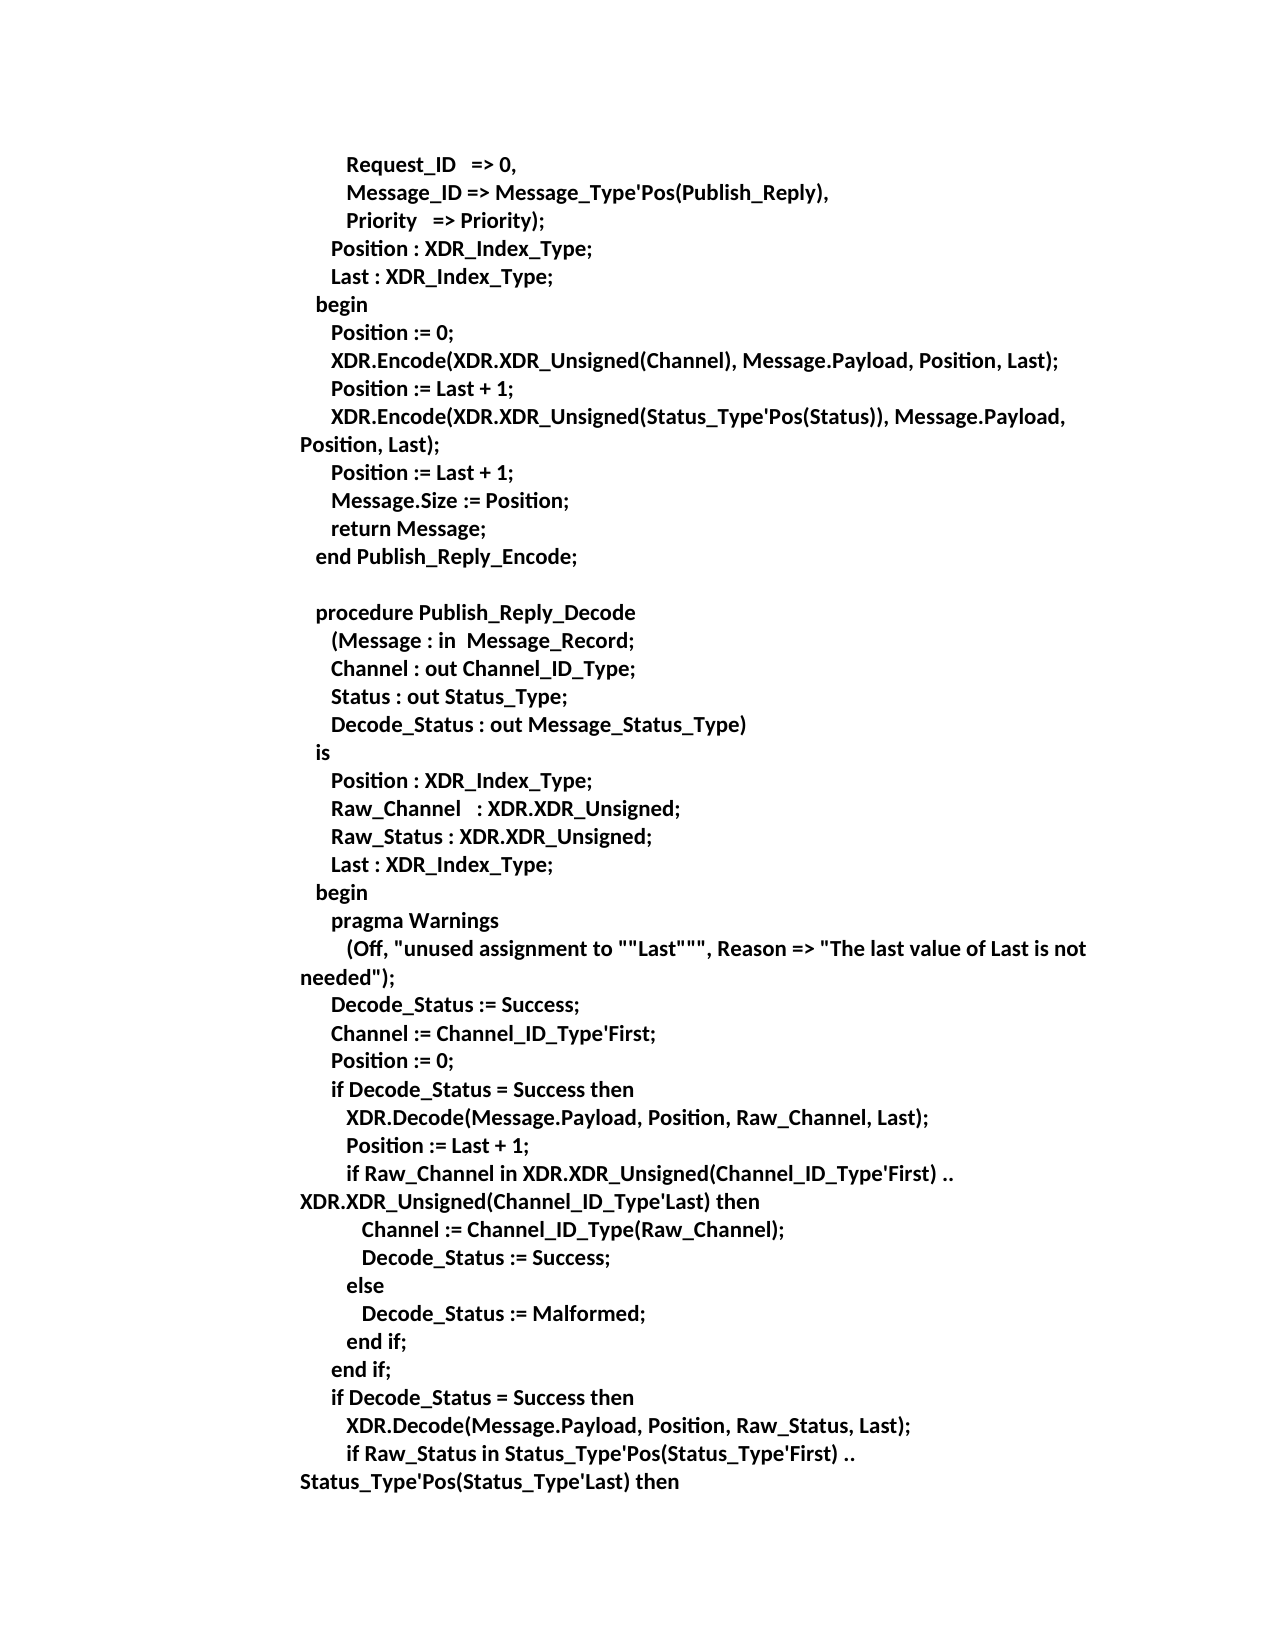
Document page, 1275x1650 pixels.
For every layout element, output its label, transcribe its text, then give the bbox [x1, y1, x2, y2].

text pragma Warnings [300, 907, 1125, 934]
text Status : out Status_Type; [300, 682, 1125, 710]
text Decode_Status := Malformed; [300, 1299, 1125, 1327]
text if Raw_Status in Status_Type'Pos(Status_Type'First) .. Status_Type'Pos(Status_Type'Last) then [300, 1439, 1125, 1495]
text Channel : out Channel_ID_Type; [300, 654, 1125, 682]
text Message.Size := Position; [300, 486, 1125, 514]
text Position : XDR_Index_Type; [300, 234, 1125, 262]
text if Raw_Channel in XDR.XDR_Unsigned(Channel_ID_Type'First) .. XDR.XDR_Unsigned(Channel_ID_Type'Last) then [300, 1159, 1125, 1215]
text Raw_Status : XDR.XDR_Unsigned; [300, 822, 1125, 851]
text Channel := Channel_ID_Type'First; [300, 1019, 1125, 1047]
text (Message : in Message_Record; [300, 626, 1125, 654]
text Position := 0; [300, 318, 1125, 346]
text Position := Last + 1; [300, 1131, 1125, 1159]
text Last : XDR_Index_Type; [300, 851, 1125, 878]
text Priority => Priority); [300, 206, 1125, 234]
text XDR.Decode(Message.Payload, Position, Raw_Channel, Last); [300, 1103, 1125, 1131]
text end if; [300, 1355, 1125, 1383]
text Last : XDR_Index_Type; [300, 262, 1125, 290]
text Message_ID => Message_Type'Pos(Publish_Reply), [300, 178, 1125, 206]
text end Publish_Reply_Encode; [300, 542, 1125, 570]
text Position := 0; [300, 1047, 1125, 1075]
text Decode_Status := Success; [300, 1243, 1125, 1271]
text return Message; [300, 514, 1125, 542]
text is [300, 738, 1125, 766]
text Position := Last + 1; [300, 374, 1125, 402]
text end if; [300, 1327, 1125, 1355]
text begin [300, 290, 1125, 318]
text procedure Publish_Reply_Decode [300, 598, 1125, 626]
text if Decode_Status = Success then [300, 1075, 1125, 1103]
text Channel := Channel_ID_Type(Raw_Channel); [300, 1215, 1125, 1243]
text Position : XDR_Index_Type; [300, 766, 1125, 794]
text Position := Last + 1; [300, 458, 1125, 486]
text Request_ID => 0, [300, 150, 1125, 178]
text else [300, 1271, 1125, 1299]
text Decode_Status : out Message_Status_Type) [300, 710, 1125, 738]
text if Decode_Status = Success then [300, 1383, 1125, 1411]
text Raw_Channel : XDR.XDR_Unsigned; [300, 794, 1125, 822]
text (Off, "unused assignment to ""Last""", Reason => "The last value of Last is not needed"); [300, 934, 1125, 991]
text XDR.Encode(XDR.XDR_Unsigned(Status_Type'Pos(Status)), Message.Payload, Position, Last); [300, 402, 1125, 458]
text begin [300, 878, 1125, 907]
text Decode_Status := Success; [300, 991, 1125, 1019]
text XDR.Encode(XDR.XDR_Unsigned(Channel), Message.Payload, Position, Last); [300, 346, 1125, 374]
text XDR.Decode(Message.Payload, Position, Raw_Status, Last); [300, 1411, 1125, 1439]
